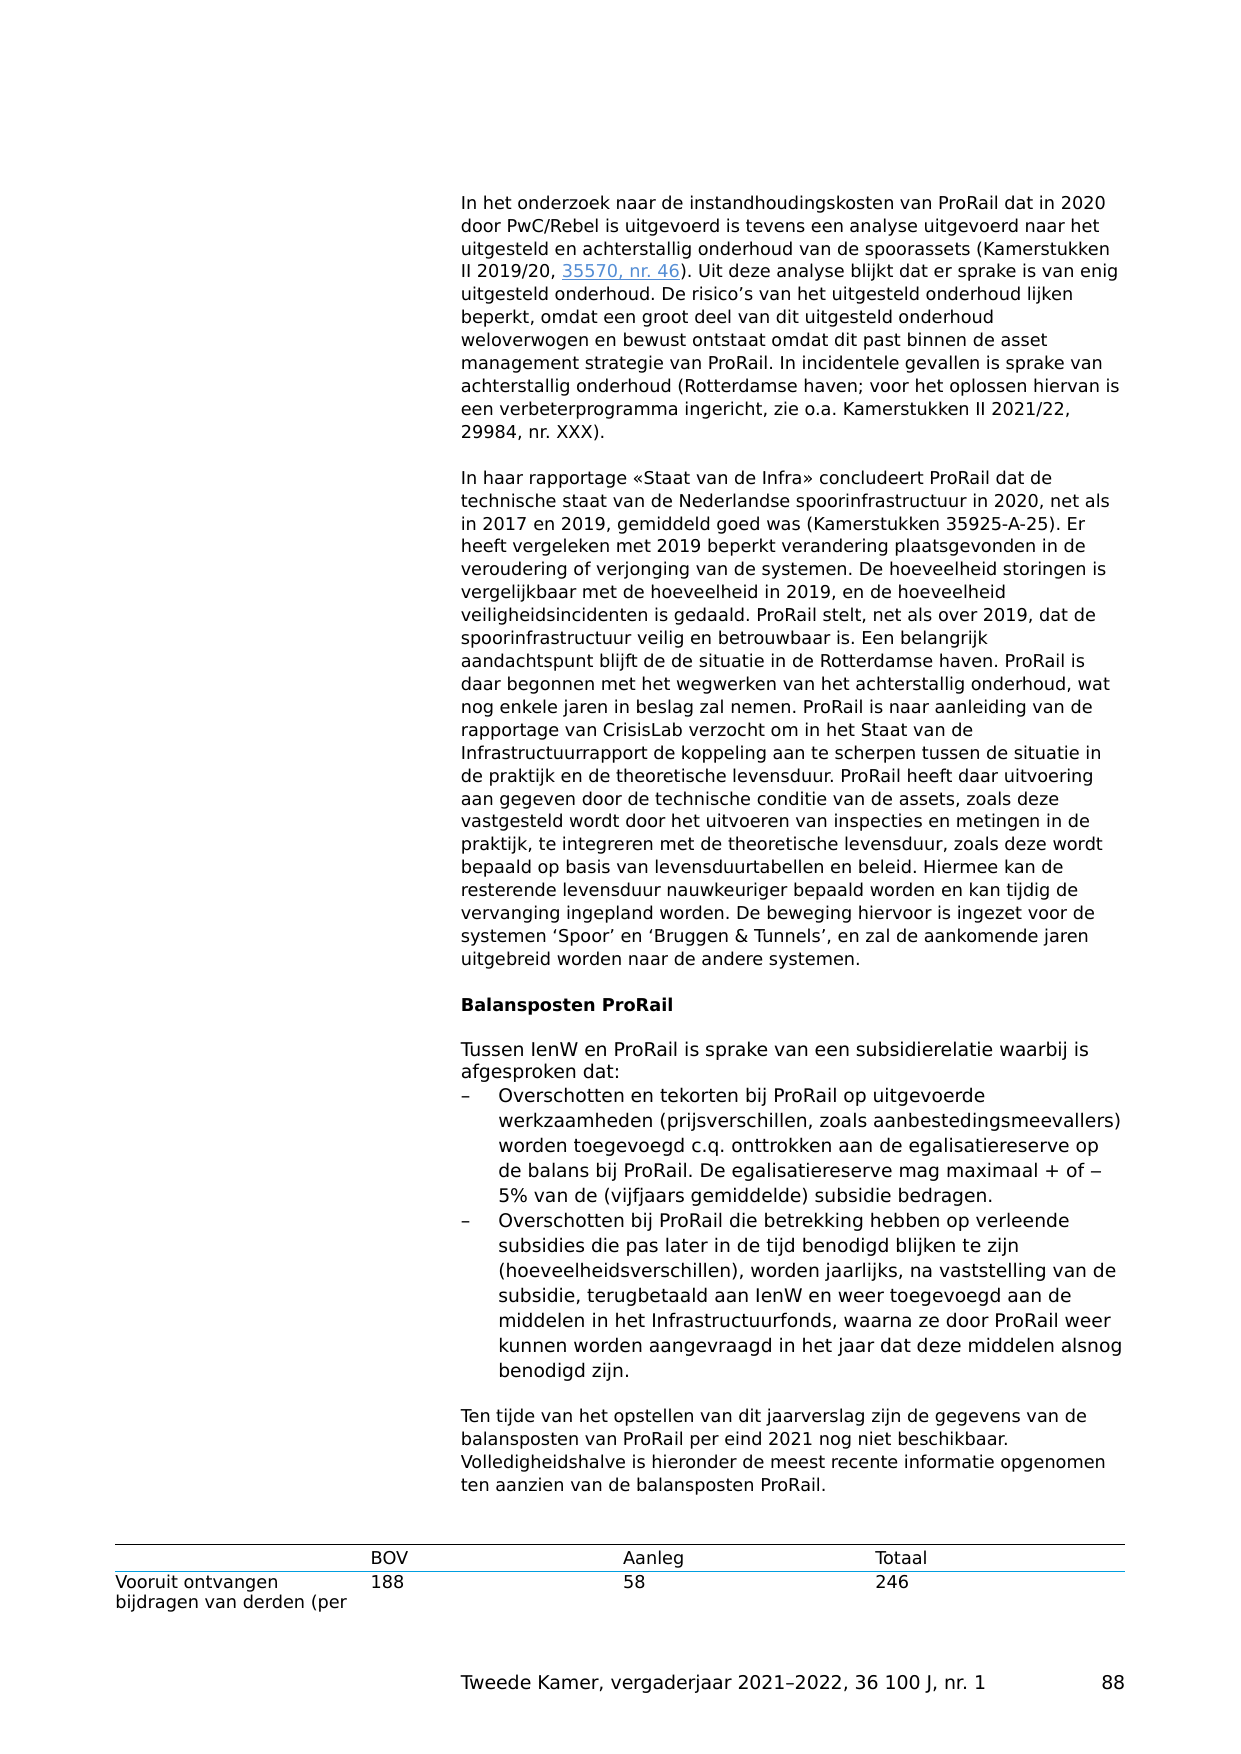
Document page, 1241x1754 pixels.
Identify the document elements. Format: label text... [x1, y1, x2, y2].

table_cell BOV [368, 1545, 620, 1571]
table_header Tabel 47 Balansposten ProRail (bedragen x € 1 miljoen) [115, 1519, 1125, 1544]
list Overschotten bij ProRail die betrekking hebben op verleende subsidies die pas later in de tijd benodigd blijken te zijn (hoeveelheidsverschillen), worden jaarlijks, na vaststelling van de subsidie, terugbetaald aan IenW en weer toegevoegd aan de middelen in het Infrastructuurfonds, waarna ze door ProRail weer kunnen worden aangevraagd in het jaar dat deze middelen alsnog benodigd zijn. [461, 1208, 1125, 1383]
text Tussen IenW en ProRail is sprake van een subsidierelatie waarbij is afgesproken dat: [461, 1039, 1125, 1083]
text In het onderzoek naar de instandhoudingskosten van ProRail dat in 2020 door PwC/Rebel is uitgevoerd is tevens een analyse uitgevoerd naar het uitgesteld en achterstallig onderhoud van de spoorassets (Kamerstukken II 2019/20, 35570, nr. 46). Uit deze analyse blijkt dat er sprake is van enig uitgesteld onderhoud. De risico’s van het uitgesteld onderhoud lijken beperkt, omdat een groot deel van dit uitgesteld onderhoud weloverwogen en bewust ontstaat omdat dit past binnen de asset management strategie van ProRail. In incidentele gevallen is sprake van achterstallig onderhoud (Rotterdamse haven; voor het oplossen hiervan is een verbeterprogramma ingericht, zie o.a. Kamerstukken II 2021/22, 29984, nr. XXX). [461, 191, 1125, 443]
list Overschotten en tekorten bij ProRail op uitgevoerde werkzaamheden (prijsverschillen, zoals aanbestedingsmeevallers) worden toegevoegd c.q. onttrokken aan de egalisatiereserve op de balans bij ProRail. De egalisatiereserve mag maximaal + of ‒ 5% van de (vijfjaars gemiddelde) subsidie bedragen. [461, 1083, 1125, 1208]
text Ten tijde van het opstellen van dit jaarverslag zijn de gegevens van de balansposten van ProRail per eind 2021 nog niet beschikbaar. Volledigheidshalve is hieronder de meest recente informatie opgenomen ten aanzien van de balansposten ProRail. [461, 1404, 1125, 1496]
table_cell 188 [368, 1572, 620, 1613]
table_cell Vooruit ontvangen bijdragen van derden (per [115, 1572, 367, 1613]
table_cell Totaal [872, 1545, 1125, 1571]
table_cell 58 [620, 1572, 872, 1613]
table_cell 246 [872, 1572, 1125, 1613]
table_cell Aanleg [620, 1545, 872, 1571]
text In haar rapportage «Staat van de Infra» concludeert ProRail dat de technische staat van de Nederlandse spoorinfrastructuur in 2020, net als in 2017 en 2019, gemiddeld goed was (Kamerstukken 35925-A-25). Er heeft vergeleken met 2019 beperkt verandering plaatsgevonden in de veroudering of verjonging van de systemen. De hoeveelheid storingen is vergelijkbaar met de hoeveelheid in 2019, en de hoeveelheid veiligheidsincidenten is gedaald. ProRail stelt, net als over 2019, dat de spoorinfrastructuur veilig en betrouwbaar is. Een belangrijk aandachtspunt blijft de de situatie in de Rotterdamse haven. ProRail is daar begonnen met het wegwerken van het achterstallig onderhoud, wat nog enkele jaren in beslag zal nemen. ProRail is naar aanleiding van de rapportage van CrisisLab verzocht om in het Staat van de Infrastructuurrapport de koppeling aan te scherpen tussen de situatie in de praktijk en de theoretische levensduur. ProRail heeft daar uitvoering aan gegeven door de technische conditie van de assets, zoals deze vastgesteld wordt door het uitvoeren van inspecties en metingen in de praktijk, te integreren met de theoretische levensduur, zoals deze wordt bepaald op basis van levensduurtabellen en beleid. Hiermee kan de resterende levensduur nauwkeuriger bepaald worden en kan tijdig de vervanging ingepland worden. De beweging hiervoor is ingezet voor de systemen ‘Spoor’ en ‘Bruggen & Tunnels’, en zal de aankomende jaren uitgebreid worden naar de andere systemen. [461, 466, 1125, 970]
table_cell [115, 1545, 367, 1571]
text Balansposten ProRail [461, 993, 1125, 1016]
